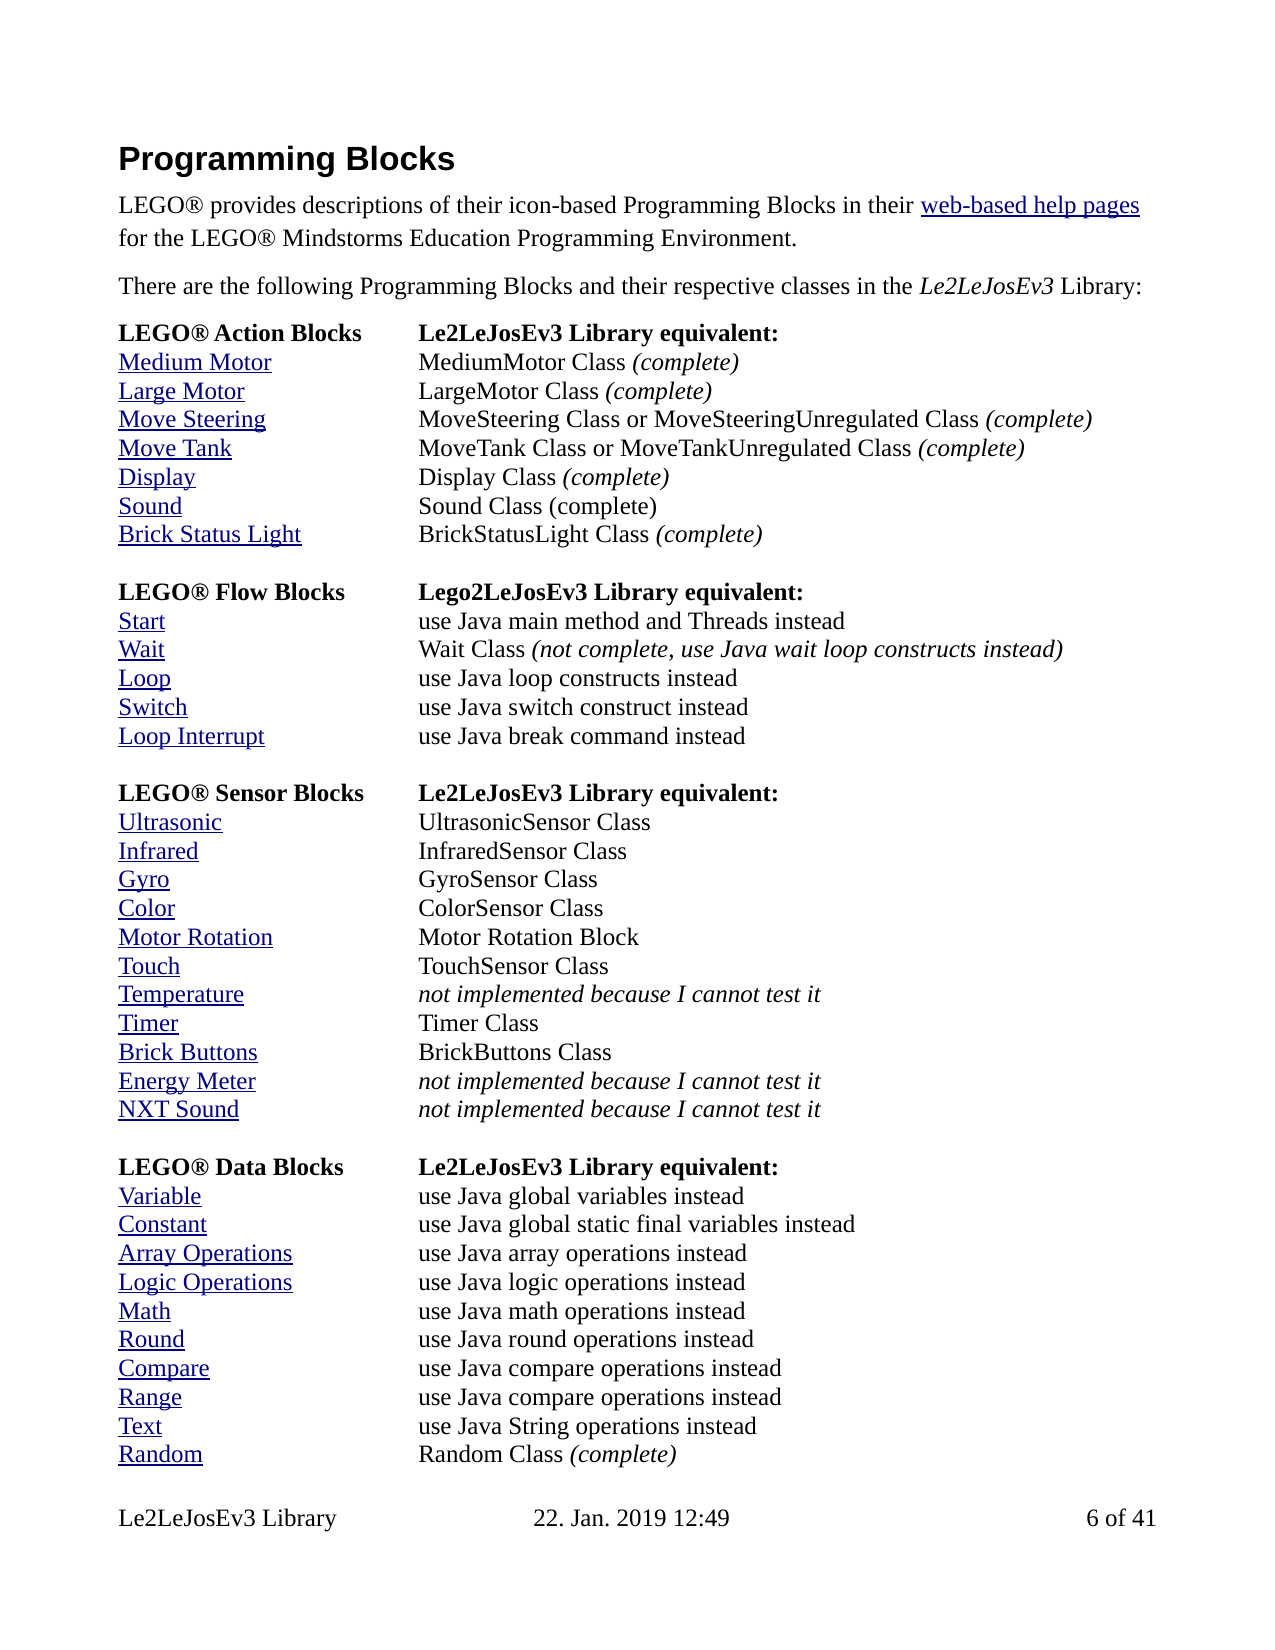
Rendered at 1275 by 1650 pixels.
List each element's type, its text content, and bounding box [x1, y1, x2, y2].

text Switch use Java switch construct instead [118, 692, 1157, 721]
subtitle Programming Blocks [118, 139, 1157, 178]
text Text use Java String operations instead [118, 1411, 1157, 1439]
text Constant use Java global static final variables instead [118, 1209, 1157, 1238]
text Wait Wait Class (not complete, use Java wait loop constructs instead) [118, 634, 1157, 663]
text Move Steering MoveSteering Class or MoveSteeringUnregulated Class (complete) [118, 404, 1157, 433]
text Range use Java compare operations instead [118, 1382, 1157, 1411]
text LEGO® Flow Blocks Lego2LeJosEv3 Library equivalent: [118, 548, 1157, 606]
text Gyro GyroSensor Class [118, 864, 1157, 893]
text Sound Sound Class (complete) [118, 491, 1157, 519]
text Ultrasonic UltrasonicSensor Class [118, 807, 1157, 836]
text Loop Interrupt use Java break command instead [118, 721, 1157, 749]
text Logic Operations use Java logic operations instead [118, 1267, 1157, 1296]
text Timer Timer Class [118, 1008, 1157, 1037]
text Move Tank MoveTank Class or MoveTankUnregulated Class (complete) [118, 433, 1157, 462]
text Infrared InfraredSensor Class [118, 836, 1157, 864]
text Temperature not implemented because I cannot test it [118, 979, 1157, 1008]
text Brick Buttons BrickButtons Class [118, 1037, 1157, 1066]
text Loop use Java loop constructs instead [118, 663, 1157, 692]
text Motor Rotation Motor Rotation Block [118, 922, 1157, 951]
text LEGO® Action Blocks Le2LeJosEv3 Library equivalent: [118, 318, 1157, 347]
text Medium Motor MediumMotor Class (complete) [118, 347, 1157, 376]
text Math use Java math operations instead [118, 1296, 1157, 1324]
text Large Motor LargeMotor Class (complete) [118, 376, 1157, 404]
text Energy Meter not implemented because I cannot test it [118, 1066, 1157, 1094]
text Array Operations use Java array operations instead [118, 1238, 1157, 1267]
text There are the following Programming Blocks and their respective classes in the Le2LeJosEv3 Library: [118, 271, 1157, 299]
text Random Random Class (complete) [118, 1439, 1157, 1468]
text Start use Java main method and Threads instead [118, 606, 1157, 634]
text Brick Status Light BrickStatusLight Class (complete) [118, 519, 1157, 548]
text NXT Sound not implemented because I cannot test it [118, 1094, 1157, 1123]
text LEGO® provides descriptions of their icon-based Programming Blocks in their web-based help pages for the LEGO® Mindstorms Education Programming Environment. [118, 190, 1157, 252]
text Display Display Class (complete) [118, 462, 1157, 491]
text Touch TouchSensor Class [118, 951, 1157, 979]
text Color ColorSensor Class [118, 893, 1157, 922]
text LEGO® Sensor Blocks Le2LeJosEv3 Library equivalent: [118, 749, 1157, 807]
text Variable use Java global variables instead [118, 1181, 1157, 1209]
text LEGO® Data Blocks Le2LeJosEv3 Library equivalent: [118, 1123, 1157, 1181]
text Compare use Java compare operations instead [118, 1353, 1157, 1382]
text Round use Java round operations instead [118, 1324, 1157, 1353]
